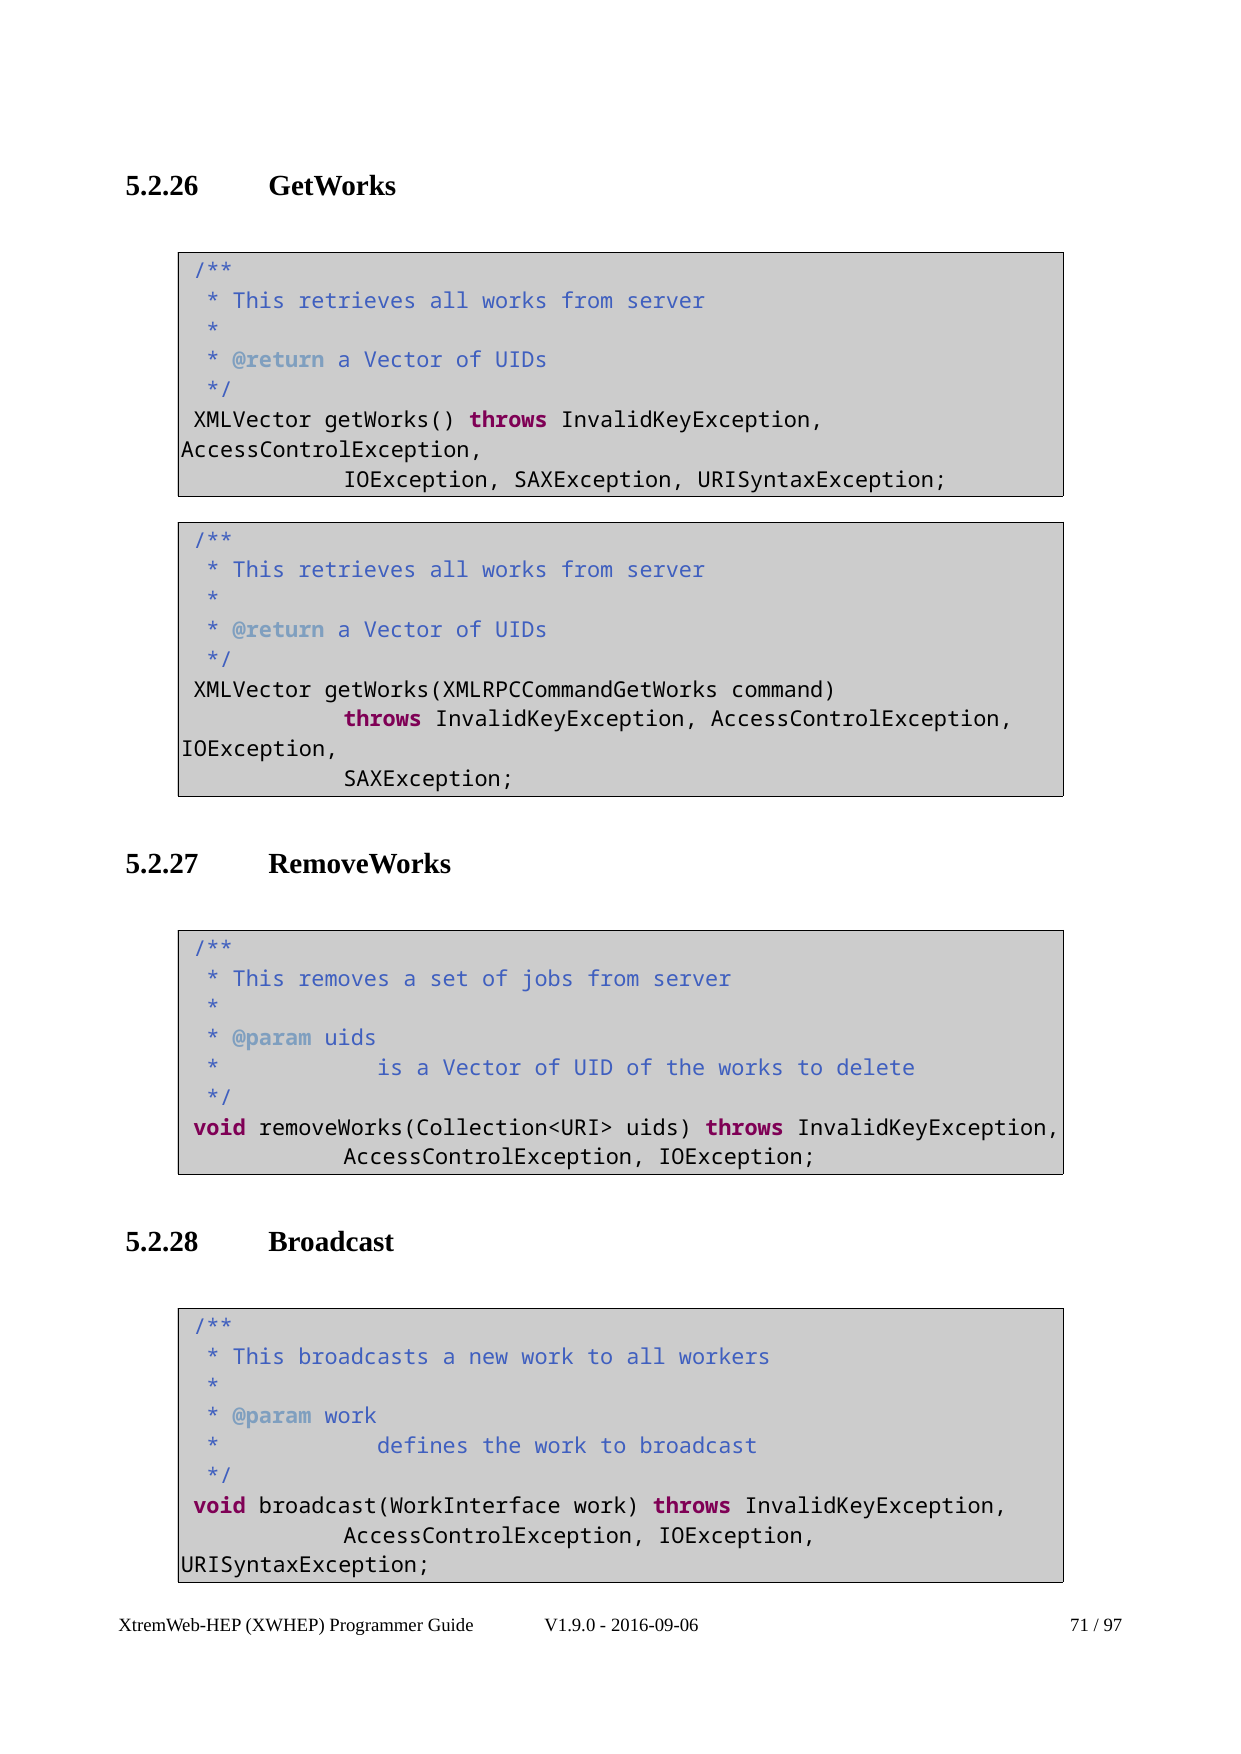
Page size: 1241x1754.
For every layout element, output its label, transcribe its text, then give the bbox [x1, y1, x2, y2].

text */ [179, 1079, 1063, 1108]
text XMLVector getWorks(XMLRPCCommandGetWorks command) [179, 671, 1063, 700]
text throws InvalidKeyException, AccessControlException, IOException, [179, 700, 1063, 760]
text /** [179, 253, 1063, 282]
text * is a Vector of UID of the works to delete [179, 1049, 1063, 1079]
subtitle RemoveWorks [118, 846, 1122, 879]
text * [179, 1368, 1063, 1397]
text void broadcast(WorkInterface work) throws InvalidKeyException, [179, 1487, 1063, 1517]
text * This retrieves all works from server [179, 282, 1063, 312]
text /** [179, 1309, 1063, 1338]
text void removeWorks(Collection<URI> uids) throws InvalidKeyException, [179, 1108, 1063, 1138]
text * [179, 989, 1063, 1019]
subtitle Broadcast [118, 1224, 1122, 1258]
text * This removes a set of jobs from server [179, 959, 1063, 989]
text * @param work [179, 1397, 1063, 1427]
text */ [179, 1457, 1063, 1487]
text * @param uids [179, 1019, 1063, 1049]
text * @return a Vector of UIDs [179, 611, 1063, 641]
text * [179, 581, 1063, 611]
text IOException, SAXException, URISyntaxException; [179, 461, 1063, 496]
text * @return a Vector of UIDs [179, 341, 1063, 371]
text * This retrieves all works from server [179, 551, 1063, 581]
text XMLVector getWorks() throws InvalidKeyException, AccessControlException, [179, 401, 1063, 461]
text */ [179, 641, 1063, 671]
text */ [179, 371, 1063, 401]
text AccessControlException, IOException, URISyntaxException; [179, 1517, 1063, 1582]
text /** [179, 931, 1063, 959]
text /** [179, 523, 1063, 551]
text AccessControlException, IOException; [179, 1138, 1063, 1174]
text * defines the work to broadcast [179, 1427, 1063, 1457]
text SAXException; [179, 760, 1063, 796]
text * This broadcasts a new work to all workers [179, 1338, 1063, 1368]
subtitle GetWorks [118, 168, 1122, 202]
text * [179, 312, 1063, 341]
